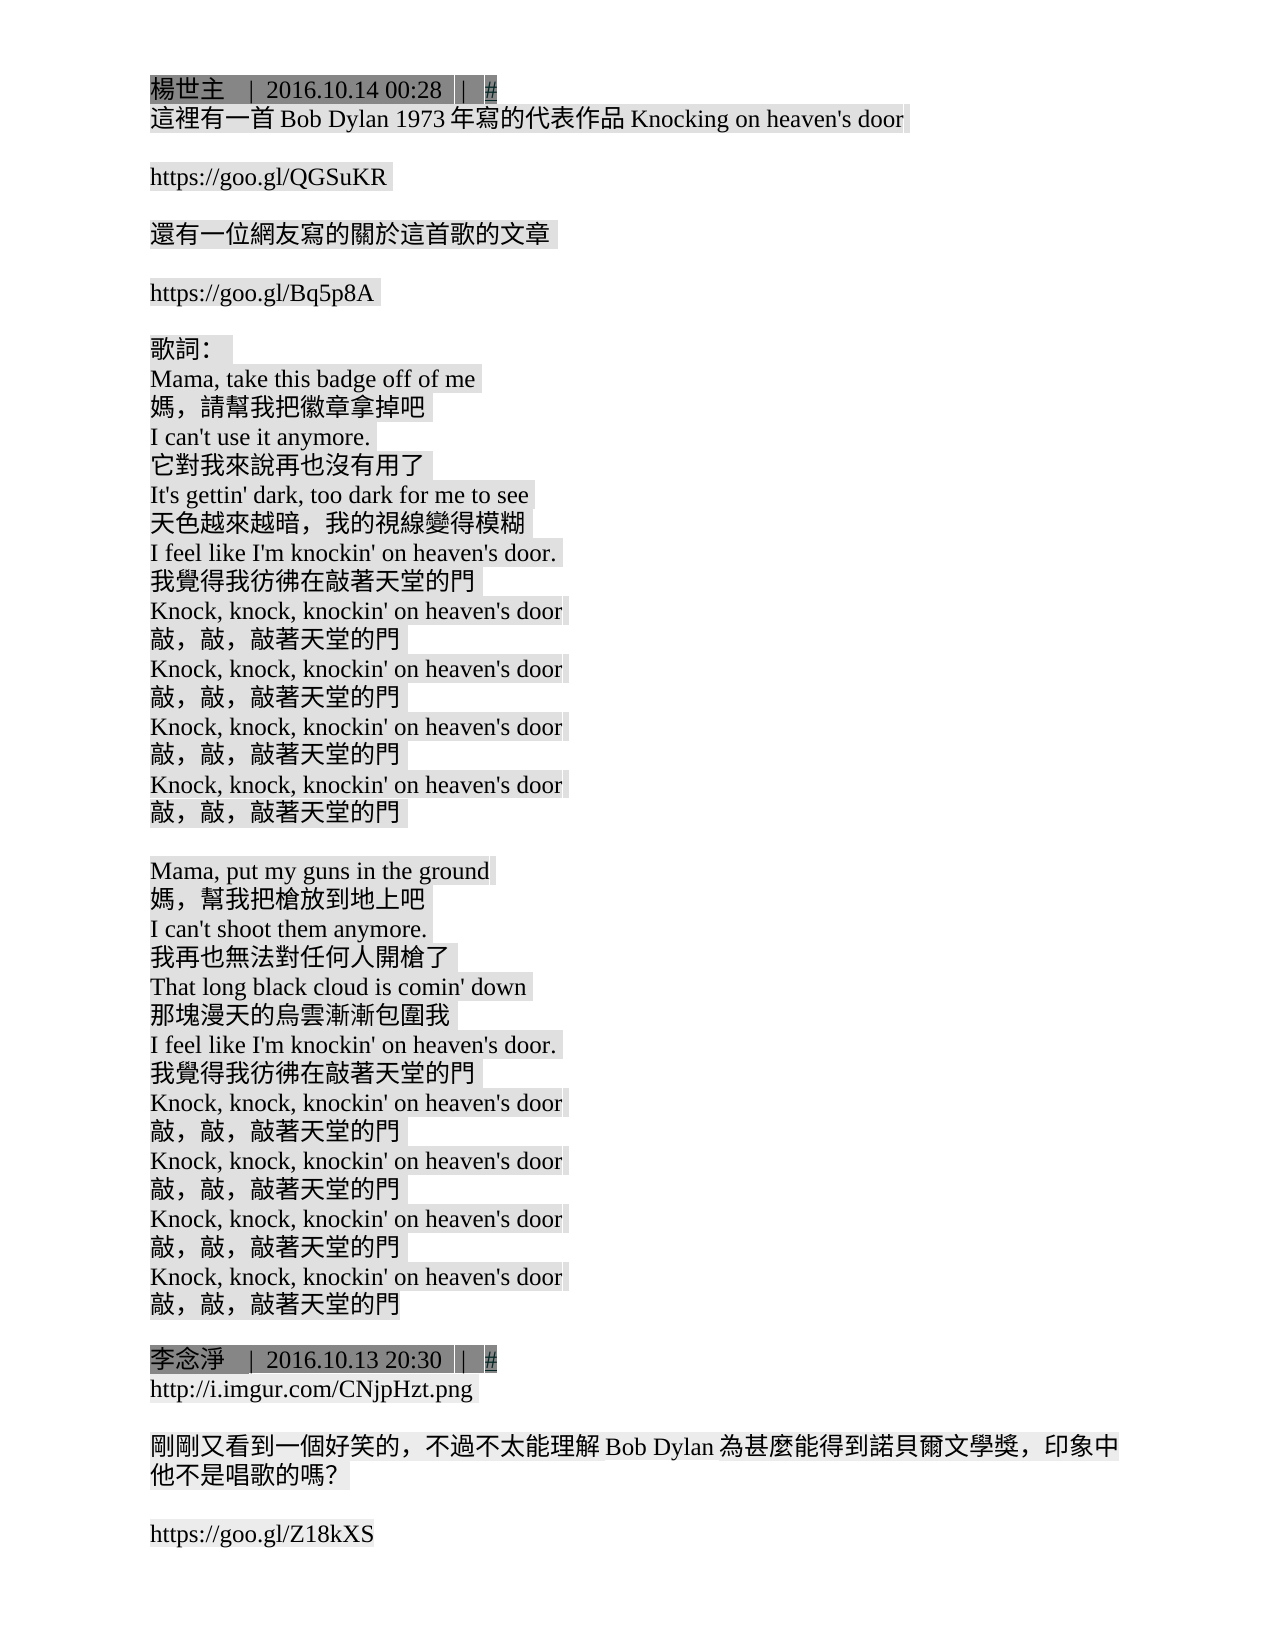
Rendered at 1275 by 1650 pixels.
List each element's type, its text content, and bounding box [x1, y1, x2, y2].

text 李念淨 | 2016.10.13 20:30 | # [150, 1345, 1125, 1374]
text http://i.imgur.com/CNjpHzt.png 剛剛又看到一個好笑的，不過不太能理解Bob Dylan為甚麼能得到諾貝爾文學獎，印象中他不是唱歌的嗎？ https://goo.gl/Z18kXS [150, 1374, 1125, 1547]
text 楊世主 | 2016.10.14 00:28 | # [150, 75, 1125, 104]
text 這裡有一首Bob Dylan 1973年寫的代表作品Knocking on heaven's door https://goo.gl/QGSuKR 還有一位網友寫的關於這首歌的文章 https://goo.gl/Bq5p8A 歌詞： Mama, take this badge off of me 媽，請幫我把徽章拿掉吧 I can't use it anymore. 它對我來說再也沒有用了 It's gettin' dark, too dark for me to see 天色越來越暗，我的視線變得模糊 I feel like I'm knockin' on heaven's door. 我覺得我彷彿在敲著天堂的門 Knock, knock, knockin' on heaven's door 敲，敲，敲著天堂的門 Knock, knock, knockin' on heaven's door 敲，敲，敲著天堂的門 Knock, knock, knockin' on heaven's door 敲，敲，敲著天堂的門 Knock, knock, knockin' on heaven's door 敲，敲，敲著天堂的門 Mama, put my guns in the ground 媽，幫我把槍放到地上吧 I can't shoot them anymore. 我再也無法對任何人開槍了 That long black cloud is comin' down 那塊漫天的烏雲漸漸包圍我 I feel like I'm knockin' on heaven's door. 我覺得我彷彿在敲著天堂的門 Knock, knock, knockin' on heaven's door 敲，敲，敲著天堂的門 Knock, knock, knockin' on heaven's door 敲，敲，敲著天堂的門 Knock, knock, knockin' on heaven's door 敲，敲，敲著天堂的門 Knock, knock, knockin' on heaven's door 敲，敲，敲著天堂的門 [150, 104, 1125, 1320]
